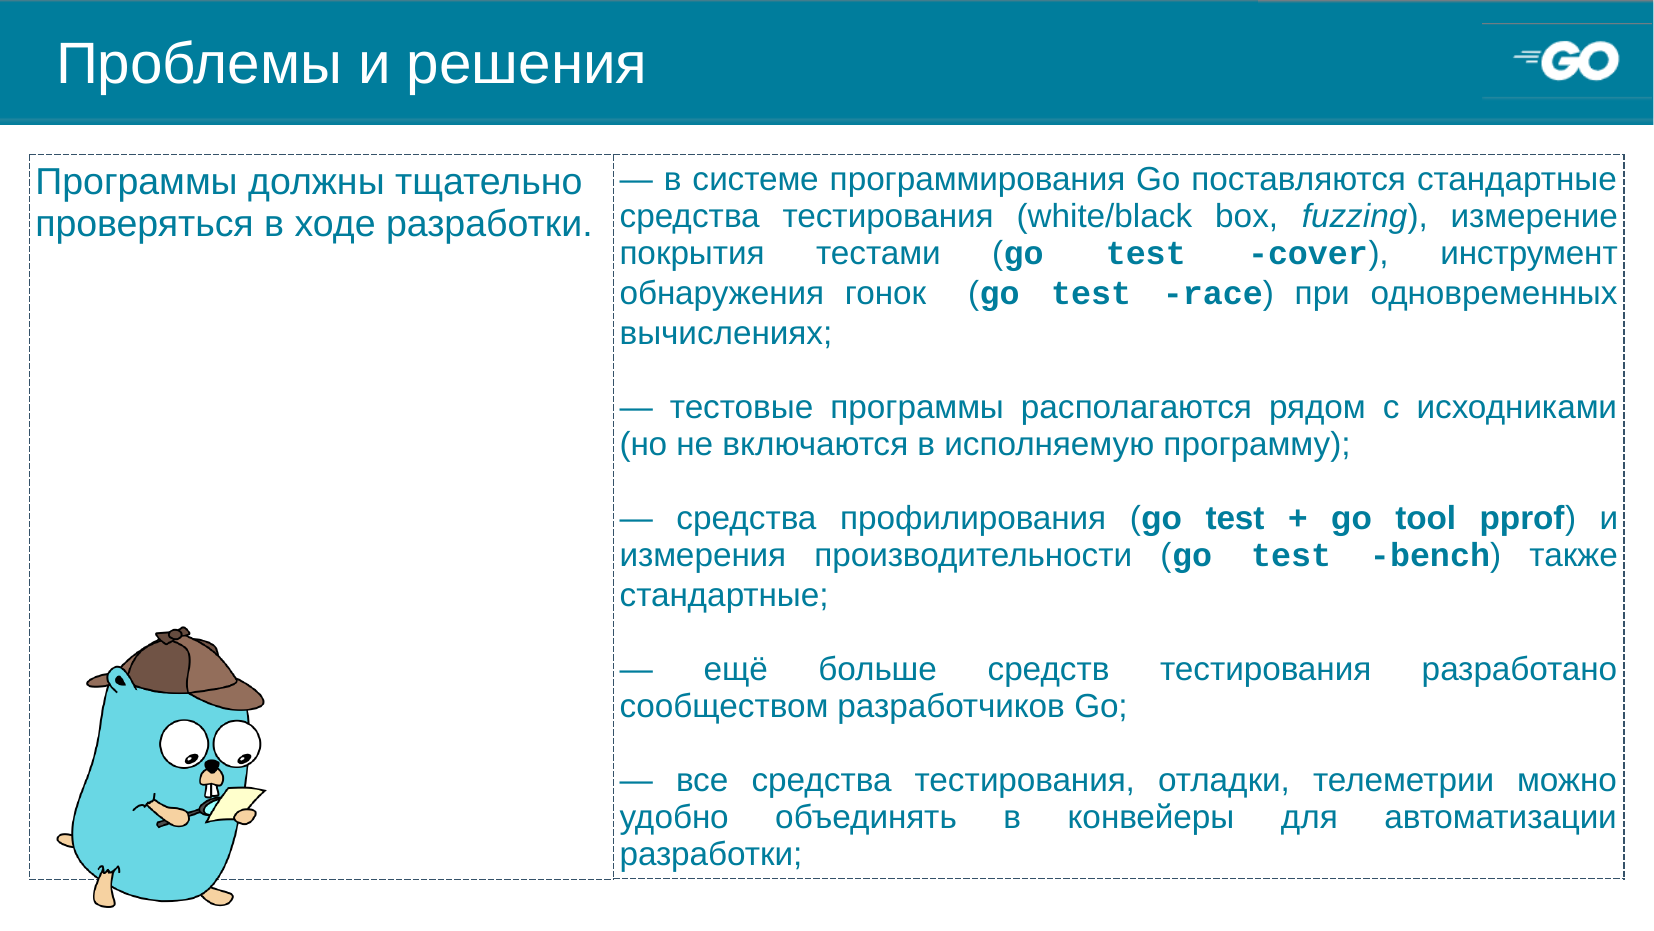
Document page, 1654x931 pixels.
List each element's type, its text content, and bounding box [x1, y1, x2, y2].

picture [1542, 41, 1619, 81]
table_header Программы должны тщательно проверяться в ходе разработки. [30, 155, 614, 879]
picture [11, 620, 325, 916]
table_header — в системе программирования Go поставляются стандартные средства тестирования (white/black box, fuzzing), измерение покрытия тестами (go test -cover), инструмент обнаружения гонок (go test -race) при одновременных вычислениях; — тестовые программы располагаются рядом с исходниками (но не включаются в исполняемую программу); — средства профилирования (go test + go tool pprof) и измерения производительности (go test -bench) также стандартные; — ещё больше средств тестирования разработано сообществом разработчиков Go; — все средства тестирования, отладки, телеметрии можно удобно объединять в конвейеры для автоматизации разработки; [614, 155, 1624, 879]
text_box Проблемы и решения [41, 23, 1495, 104]
